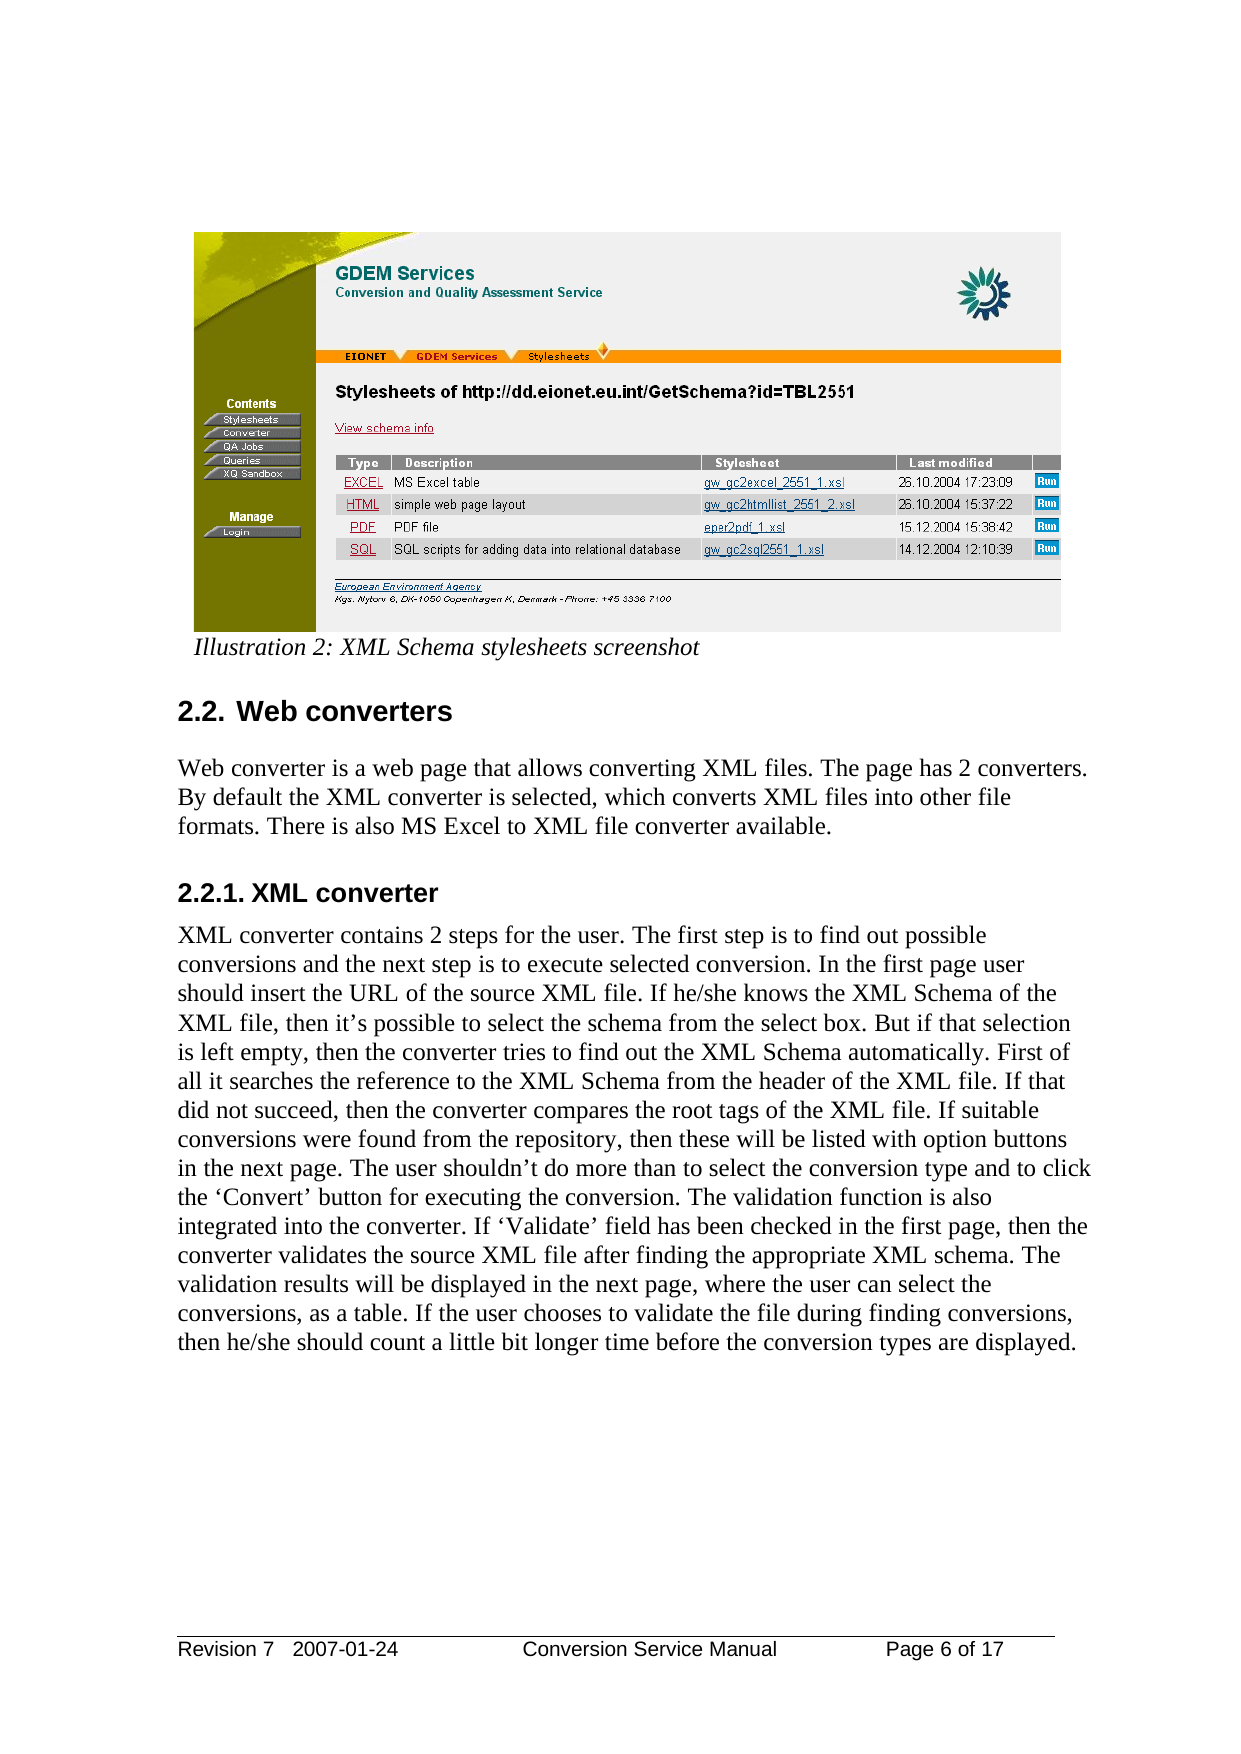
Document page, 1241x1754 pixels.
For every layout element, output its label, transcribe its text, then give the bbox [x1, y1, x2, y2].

subtitle XML converter [177, 877, 1092, 908]
text Illustration 2: XML Schema stylesheets screenshot [194, 632, 1061, 661]
text XML converter contains 2 steps for the user. The first step is to find out possible conversions and the next step is to execute selected conversion. In the first page user should insert the URL of the source XML file. If he/she knows the XML Schema of the XML file, then it’s possible to select the schema from the select box. But if that selection is left empty, then the converter tries to find out the XML Schema automatically. First of all it searches the reference to the XML Schema from the header of the XML file. If that did not succeed, then the converter compares the root tags of the XML file. If suitable conversions were found from the repository, then these will be listed with option buttons in the next page. The user shouldn’t do more than to select the conversion type and to click the ‘Convert’ button for executing the conversion. The validation function is also integrated into the converter. If ‘Validate’ field has been checked in the first page, then the converter validates the source XML file after finding the appropriate XML schema. The validation results will be displayed in the next page, where the user can select the conversions, as a table. If the user chooses to validate the file during finding conversions, then he/she should count a little bit longer time before the conversion types are displayed. [177, 920, 1092, 1356]
subtitle Web converters [177, 694, 1092, 728]
text Web converter is a web page that allows converting XML files. The page has 2 converters. By default the XML converter is selected, which converts XML files into other file formats. There is also MS Excel to XML file converter available. [177, 753, 1092, 840]
